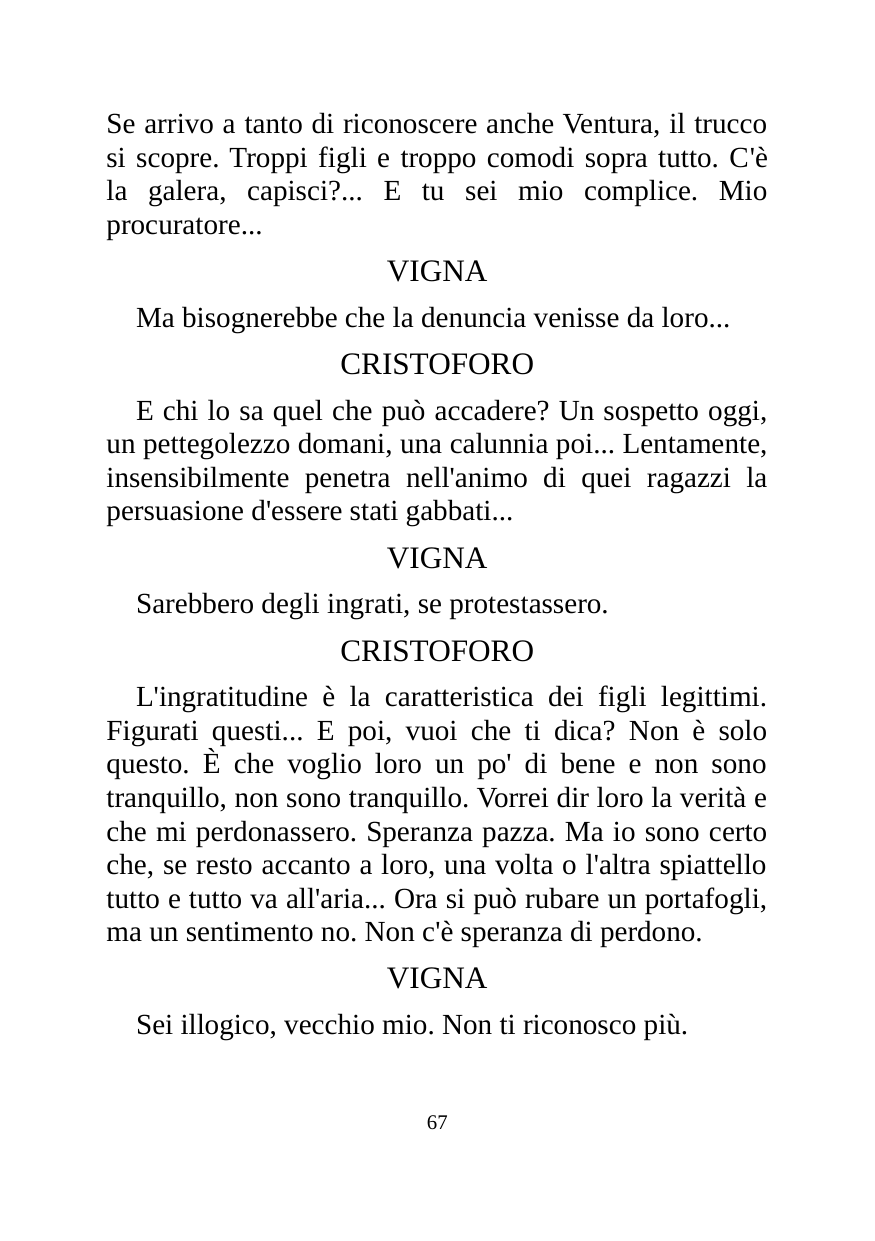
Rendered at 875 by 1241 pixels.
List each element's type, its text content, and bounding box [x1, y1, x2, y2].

text VIGNA [106, 960, 768, 996]
text Ma bisognerebbe che la denuncia venisse da loro... [106, 300, 768, 333]
text VIGNA [106, 252, 768, 288]
text L'ingratitudine è la caratteristica dei figli legittimi. Figurati questi... E poi, vuoi che ti dica? Non è solo questo. È che voglio loro un po' di bene e non sono tranquillo, non sono tranquillo. Vorrei dir loro la verità e che mi perdonassero. Speranza pazza. Ma io sono certo che, se resto accanto a loro, una volta o l'altra spiattello tutto e tutto va all'aria... Ora si può rubare un portafogli, ma un sentimento no. Non c'è speranza di perdono. [106, 679, 768, 948]
text VIGNA [106, 539, 768, 575]
text Sarebbero degli ingrati, se protestassero. [106, 587, 768, 620]
text Se arrivo a tanto di riconoscere anche Ventura, il trucco si scopre. Troppi figli e troppo comodi sopra tutto. C'è la galera, capisci?... E tu sei mio complice. Mio procuratore... [106, 106, 768, 240]
text E chi lo sa quel che può accadere? Un sospetto oggi, un pettegolezzo domani, una calunnia poi... Lentamente, insensibilmente penetra nell'animo di quei ragazzi la persuasione d'essere stati gabbati... [106, 393, 768, 527]
text Sei illogico, vecchio mio. Non ti riconosco più. [106, 1007, 768, 1041]
text CRISTOFORO [106, 345, 768, 381]
text CRISTOFORO [106, 632, 768, 668]
